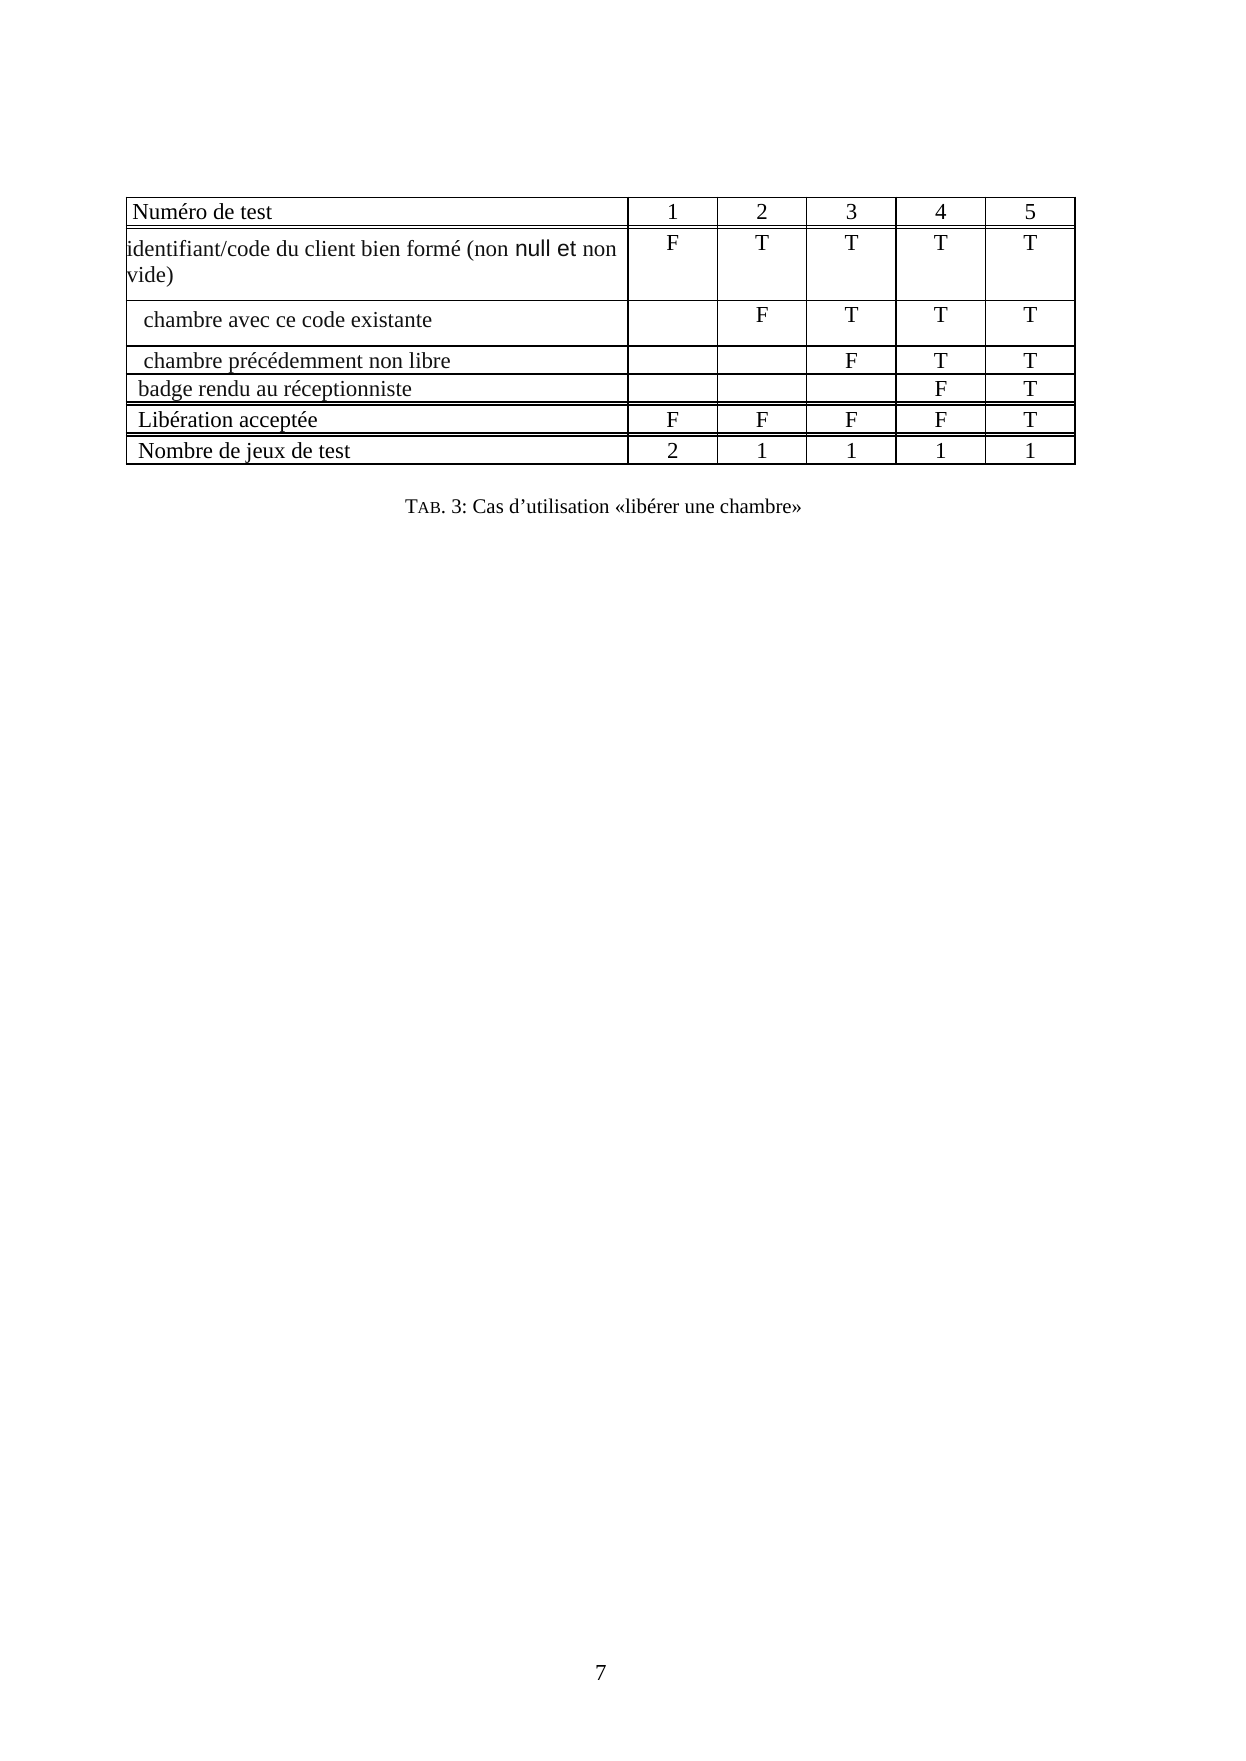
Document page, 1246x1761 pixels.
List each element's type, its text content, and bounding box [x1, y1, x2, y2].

table_cell 1 [897, 437, 985, 463]
table_header 4 [897, 198, 985, 224]
table_cell F [629, 229, 717, 300]
table_cell identifiant/code du client bien formé (non null et non vide) [127, 229, 627, 300]
table_cell T [807, 301, 895, 345]
table_cell [629, 301, 717, 345]
table_cell F [807, 347, 895, 373]
table_cell Nombre de jeux de test [127, 437, 627, 463]
table_cell 2 [629, 437, 717, 463]
table_header 5 [986, 198, 1074, 224]
table_cell T [986, 301, 1074, 345]
table_cell T [897, 347, 985, 373]
table_cell T [897, 229, 985, 300]
table_header Numéro de test [127, 198, 627, 224]
table_cell chambre avec ce code existante [127, 301, 627, 345]
table_cell Libération acceptée [127, 406, 627, 432]
table_cell [718, 375, 806, 401]
table_header 3 [807, 198, 895, 224]
table_cell chambre précédemment non libre [127, 347, 627, 373]
table_cell [629, 347, 717, 373]
table_cell T [897, 301, 985, 345]
table_cell F [897, 375, 985, 401]
table_header 2 [718, 198, 806, 224]
table_cell F [718, 406, 806, 432]
table_cell T [986, 347, 1074, 373]
table_cell 1 [718, 437, 806, 463]
table_cell 1 [807, 437, 895, 463]
table_cell [807, 375, 895, 401]
table_cell [629, 375, 717, 401]
table_cell F [807, 406, 895, 432]
table_cell F [897, 406, 985, 432]
table_cell T [986, 229, 1074, 300]
table_cell F [718, 301, 806, 345]
table_header 1 [629, 198, 717, 224]
table_cell F [629, 406, 717, 432]
table_cell [718, 347, 806, 373]
table_cell T [718, 229, 806, 300]
table_cell 1 [986, 437, 1074, 463]
text Tab. 3: Cas d’utilisation «libérer une chambre» [126, 492, 1075, 518]
table_cell T [986, 406, 1074, 432]
table_cell T [807, 229, 895, 300]
table_cell T [986, 375, 1074, 401]
table_cell badge rendu au réceptionniste [127, 375, 627, 401]
